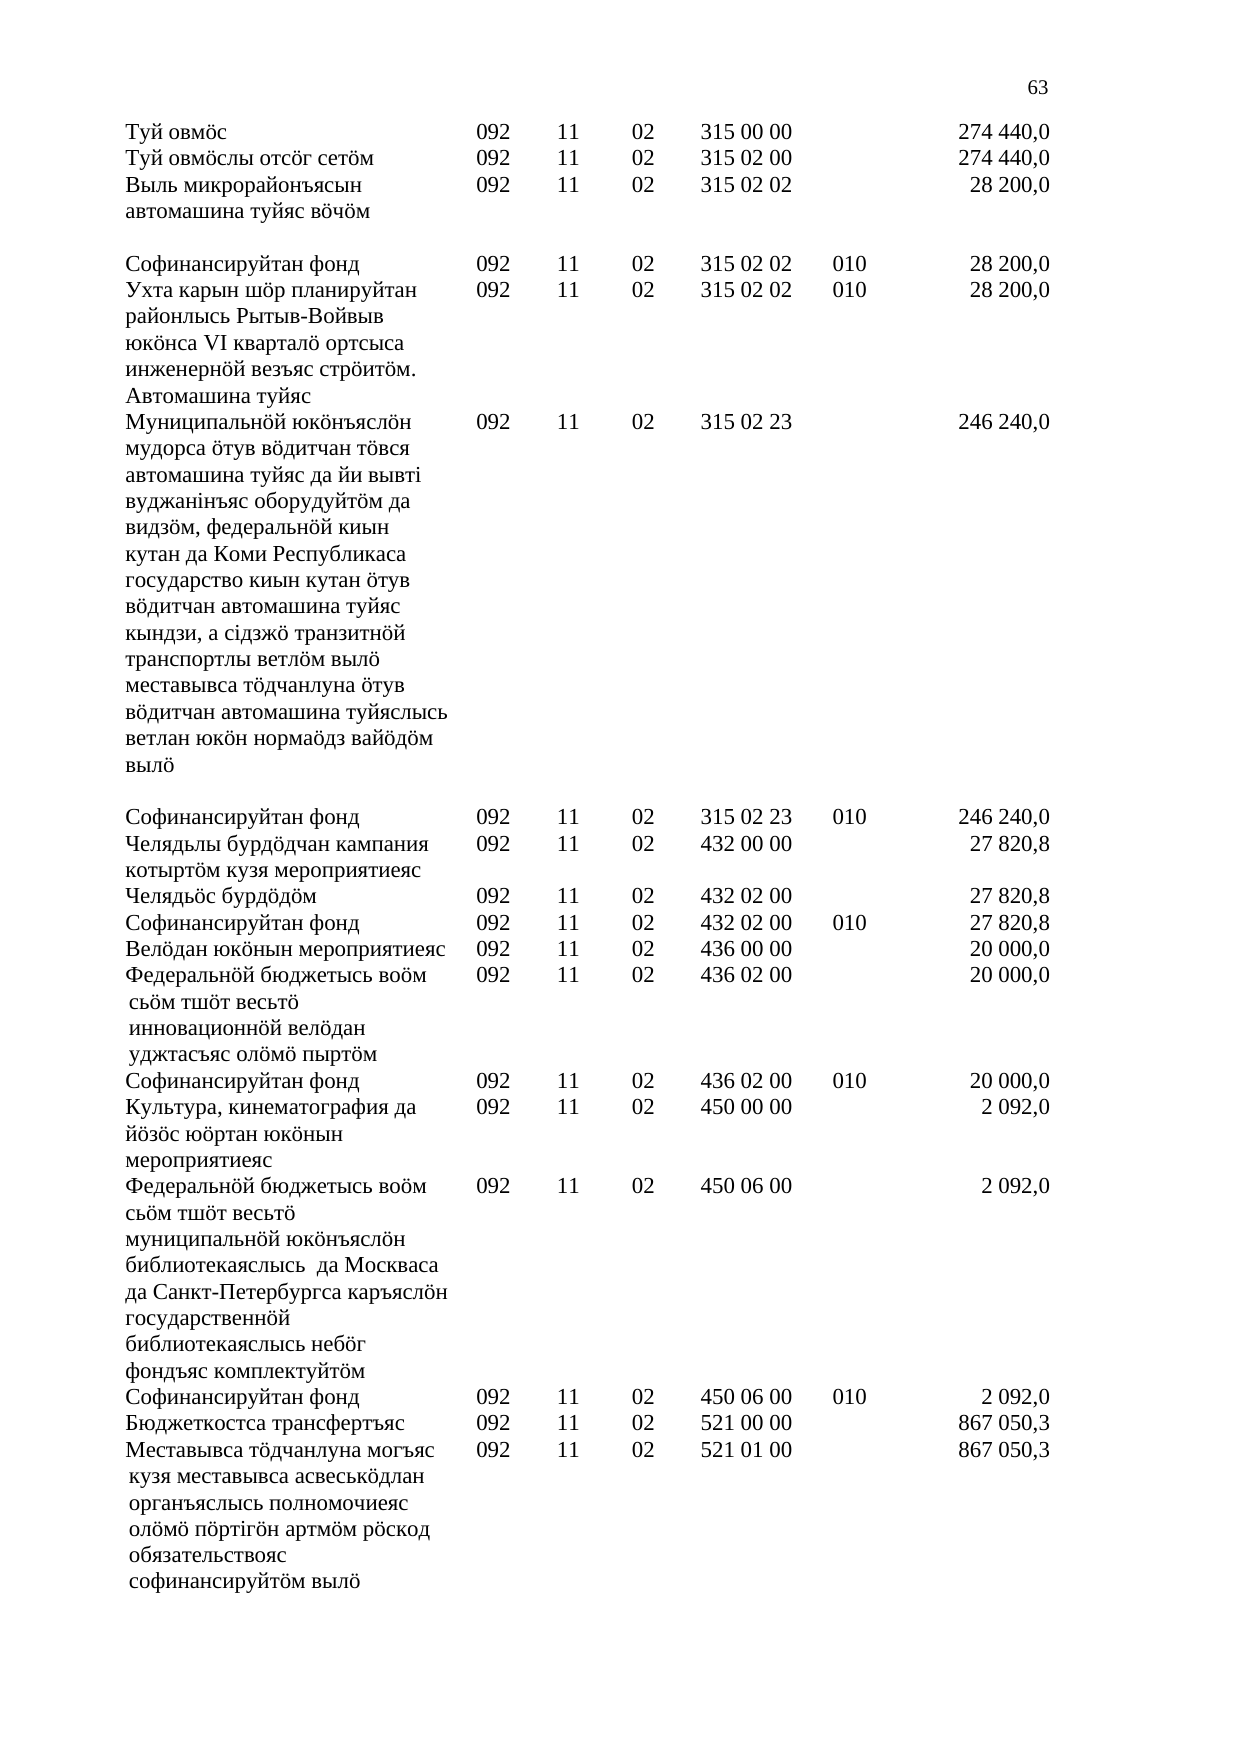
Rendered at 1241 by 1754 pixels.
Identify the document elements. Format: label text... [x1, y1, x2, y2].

table_cell [1056, 250, 1093, 276]
table_cell 2 092,0 [887, 1093, 1056, 1172]
table_cell 010 [812, 1067, 887, 1093]
table_cell [1056, 1067, 1093, 1093]
table_cell 02 [606, 250, 681, 276]
table_cell 20 000,0 [887, 961, 1056, 1067]
table_cell 092 [456, 961, 531, 1067]
table_cell 092 [456, 408, 531, 803]
table_cell 246 240,0 [887, 408, 1056, 803]
table_cell 2 092,0 [887, 1172, 1056, 1383]
table_cell 092 [456, 1093, 531, 1172]
table_cell 27 820,8 [887, 883, 1056, 909]
table_cell 092 [456, 1410, 531, 1436]
table_cell [812, 830, 887, 882]
table_cell [812, 935, 887, 961]
table_cell 432 02 00 [681, 883, 812, 909]
table_cell 11 [531, 1172, 606, 1383]
table_cell Велöдан юкöнын мероприятиеяс [119, 935, 456, 961]
table_cell 11 [531, 803, 606, 830]
table_cell 092 [456, 250, 531, 276]
table_cell 11 [531, 276, 606, 408]
table_cell 246 240,0 [887, 803, 1056, 830]
table_cell 092 [456, 171, 531, 250]
table_cell 092 [456, 1436, 531, 1594]
table_cell 092 [456, 1172, 531, 1383]
table_cell 02 [606, 1383, 681, 1409]
table_cell Федеральнöй бюджетысь воöм сьöм тшöт весьтö инновационнöй велöдан уджтасъяс олöмö пыртöм [119, 961, 456, 1067]
table_cell 02 [606, 1172, 681, 1383]
table_cell 432 02 00 [681, 909, 812, 935]
table_cell 11 [531, 1410, 606, 1436]
table_cell [1056, 961, 1093, 1067]
table_cell 02 [606, 1410, 681, 1436]
table_cell [812, 118, 887, 144]
table_cell 092 [456, 830, 531, 882]
table_cell 27 820,8 [887, 830, 1056, 882]
table_cell 315 02 02 [681, 276, 812, 408]
table_cell 092 [456, 909, 531, 935]
table_cell 092 [456, 1383, 531, 1409]
table_cell 02 [606, 276, 681, 408]
table_cell [1056, 803, 1093, 830]
table_cell 315 02 00 [681, 145, 812, 171]
table_cell [812, 883, 887, 909]
table_cell 11 [531, 830, 606, 882]
table_cell 11 [531, 145, 606, 171]
table_cell 521 01 00 [681, 1436, 812, 1594]
table_cell 27 820,8 [887, 909, 1056, 935]
table_cell 436 02 00 [681, 1067, 812, 1093]
table_cell Софинансируйтан фонд [119, 803, 456, 830]
table_cell [1056, 118, 1093, 144]
table_cell 436 02 00 [681, 961, 812, 1067]
table_cell Выль микрорайонъясын автомашина туйяс вöчöм [119, 171, 456, 250]
table_cell 315 02 02 [681, 171, 812, 250]
table_cell 450 00 00 [681, 1093, 812, 1172]
table_cell Софинансируйтан фонд [119, 1383, 456, 1409]
table_cell Челядьöс бурдöдöм [119, 883, 456, 909]
table_cell 02 [606, 909, 681, 935]
table_cell [812, 171, 887, 250]
table_cell 11 [531, 1067, 606, 1093]
table_cell 092 [456, 145, 531, 171]
table_cell 010 [812, 276, 887, 408]
table_cell [1056, 830, 1093, 882]
table_cell 521 00 00 [681, 1410, 812, 1436]
table_cell 02 [606, 1067, 681, 1093]
table_cell 450 06 00 [681, 1172, 812, 1383]
table_cell Бюджеткостса трансфертъяс [119, 1410, 456, 1436]
table_cell 02 [606, 145, 681, 171]
table_cell 010 [812, 909, 887, 935]
table_cell 315 00 00 [681, 118, 812, 144]
table_cell [812, 1410, 887, 1436]
table_cell 11 [531, 250, 606, 276]
table_cell 20 000,0 [887, 935, 1056, 961]
table_cell Меставывса тöдчанлуна могъяс кузя меставывса асвеськöдлан органъяслысь полномочиеяс олöмö пöртігöн артмöм рöскод обязательствояс софинансируйтöм вылö [119, 1436, 456, 1594]
table_cell Федеральнöй бюджетысь воöм сьöм тшöт весьтö муниципальнöй юкöнъяслöн библиотекаяслысь да Москваса да Санкт-Петербургса каръяслöн государственнöй библиотекаяслысь небöг фондъяс комплектуйтöм [119, 1172, 456, 1383]
table_cell 274 440,0 [887, 145, 1056, 171]
table_cell [812, 1436, 887, 1594]
table_cell 092 [456, 118, 531, 144]
table_cell [1056, 1383, 1093, 1409]
table_cell 02 [606, 883, 681, 909]
table_cell 02 [606, 1436, 681, 1594]
table_cell 432 00 00 [681, 830, 812, 882]
table_cell [812, 1093, 887, 1172]
table_cell [1056, 909, 1093, 935]
table_cell 315 02 23 [681, 408, 812, 803]
table_cell 436 00 00 [681, 935, 812, 961]
table_cell [1056, 1093, 1093, 1172]
table_cell 11 [531, 1093, 606, 1172]
table_cell 010 [812, 803, 887, 830]
table_cell 11 [531, 961, 606, 1067]
table_cell [1056, 145, 1093, 171]
table_cell 867 050,3 [887, 1436, 1056, 1594]
table_cell 02 [606, 830, 681, 882]
table_cell Софинансируйтан фонд [119, 909, 456, 935]
table_cell 867 050,3 [887, 1410, 1056, 1436]
table_cell 02 [606, 935, 681, 961]
table_cell [1056, 1436, 1093, 1594]
table_cell 02 [606, 171, 681, 250]
table_cell [1056, 1410, 1093, 1436]
table_cell 092 [456, 883, 531, 909]
table_cell [1056, 883, 1093, 909]
table_cell Софинансируйтан фонд [119, 1067, 456, 1093]
table_cell 02 [606, 118, 681, 144]
table_cell 11 [531, 935, 606, 961]
table_cell 02 [606, 803, 681, 830]
table_cell Челядьлы бурдöдчан кампания котыртöм кузя мероприятиеяс [119, 830, 456, 882]
table_cell 28 200,0 [887, 276, 1056, 408]
table_cell 2 092,0 [887, 1383, 1056, 1409]
table_cell [812, 961, 887, 1067]
table_cell 11 [531, 883, 606, 909]
table_cell [812, 408, 887, 803]
table_cell 092 [456, 935, 531, 961]
table_cell 11 [531, 408, 606, 803]
table_cell 010 [812, 1383, 887, 1409]
table_cell 11 [531, 171, 606, 250]
table_cell [1056, 171, 1093, 250]
table_cell [1056, 276, 1093, 408]
table_cell Софинансируйтан фонд [119, 250, 456, 276]
table_cell [1056, 408, 1093, 803]
table_cell [812, 1172, 887, 1383]
table_cell 274 440,0 [887, 118, 1056, 144]
table_cell 28 200,0 [887, 250, 1056, 276]
table_cell [1056, 935, 1093, 961]
table_cell 11 [531, 909, 606, 935]
table_cell 315 02 23 [681, 803, 812, 830]
table_cell [812, 145, 887, 171]
table_cell 11 [531, 1383, 606, 1409]
table_cell 11 [531, 1436, 606, 1594]
table_cell 010 [812, 250, 887, 276]
table_cell 092 [456, 803, 531, 830]
table_cell 02 [606, 408, 681, 803]
table_cell [1056, 1172, 1093, 1383]
table_cell Туй овмöслы отсöг сетöм [119, 145, 456, 171]
table_cell 28 200,0 [887, 171, 1056, 250]
table_cell 092 [456, 276, 531, 408]
table_cell Ухта карын шöр планируйтан районлысь Рытыв-Войвыв юкöнса VI кварталö ортсыса инженернöй везъяс стрöитöм. Автомашина туйяс [119, 276, 456, 408]
table_cell 02 [606, 1093, 681, 1172]
table_cell Культура, кинематография да йöзöс юöртан юкöнын мероприятиеяс [119, 1093, 456, 1172]
table_cell 02 [606, 961, 681, 1067]
table_cell 11 [531, 118, 606, 144]
table_cell Туй овмöс [119, 118, 456, 144]
table_cell 092 [456, 1067, 531, 1093]
table_cell 20 000,0 [887, 1067, 1056, 1093]
table_cell 450 06 00 [681, 1383, 812, 1409]
table_cell Муниципальнöй юкöнъяслöн мудорса öтув вöдитчан тöвся автомашина туйяс да йи вывті вуджанінъяс оборудуйтöм да видзöм, федеральнöй киын кутан да Коми Республикаса государство киын кутан öтув вöдитчан автомашина туйяс кындзи, а сідзжö транзитнöй транспортлы ветлöм вылö меставывса тöдчанлуна öтув вöдитчан автомашина туйяслысь ветлан юкöн нормаöдз вайöдöм вылö [119, 408, 456, 803]
table_cell 315 02 02 [681, 250, 812, 276]
